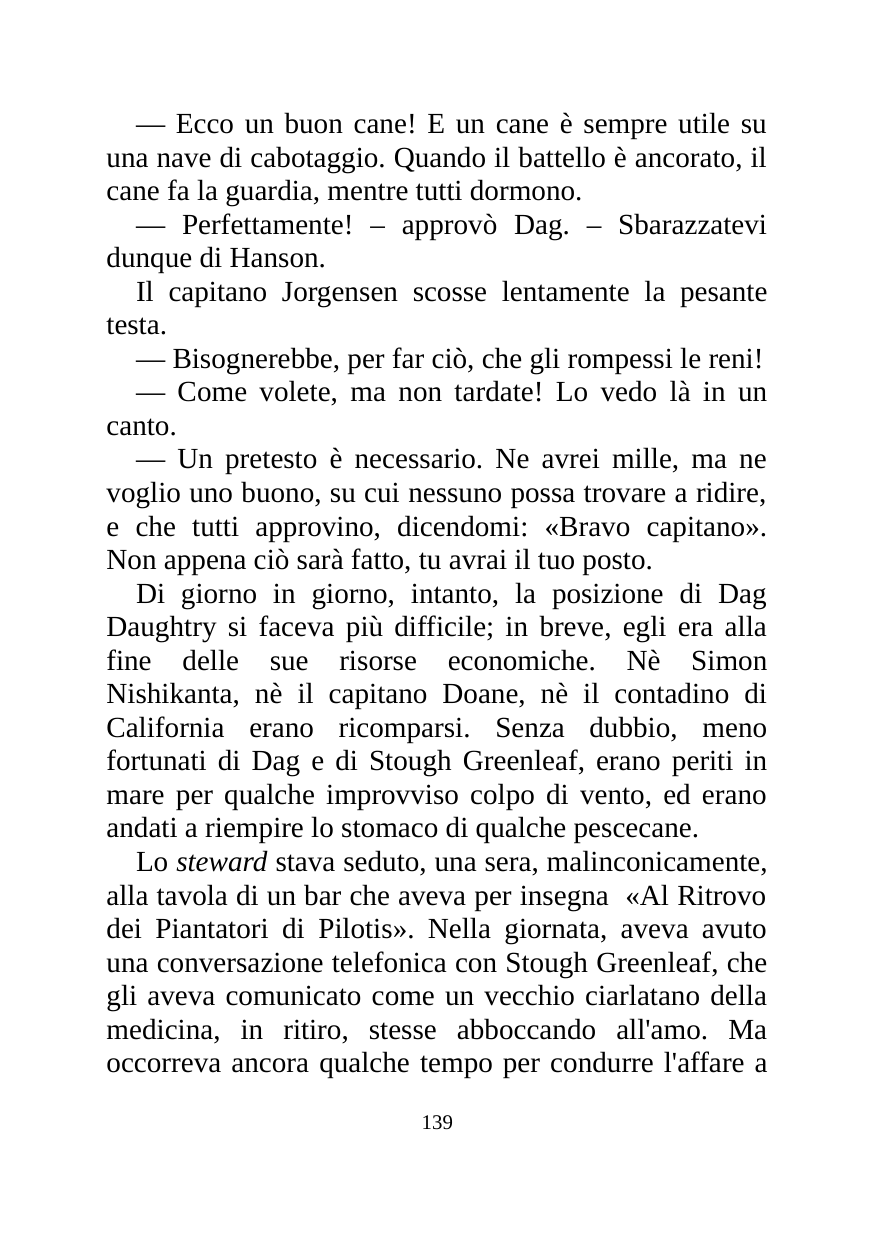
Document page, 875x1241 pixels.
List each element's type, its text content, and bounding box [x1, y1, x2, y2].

text Lo steward stava seduto, una sera, malinconicamente, alla tavola di un bar che aveva per insegna «Al Ritrovo dei Piantatori di Pilotis». Nella giornata, aveva avuto una conversazione telefonica con Stough Greenleaf, che gli aveva comunicato come un vecchio ciarlatano della medicina, in ritiro, stesse abboccando all'amo. Ma occorreva ancora qualche tempo per condurre l'affare a [106, 844, 768, 1079]
text Il capitano Jorgensen scosse lentamente la pesante testa. [106, 274, 768, 341]
text — Perfettamente! – approvò Dag. – Sbarazzatevi dunque di Hanson. [106, 207, 768, 274]
text — Un pretesto è necessario. Ne avrei mille, ma ne voglio uno buono, su cui nessuno possa trovare a ridire, e che tutti approvino, dicendomi: «Bravo capitano». Non appena ciò sarà fatto, tu avrai il tuo posto. [106, 442, 768, 576]
text — Bisognerebbe, per far ciò, che gli rompessi le reni! [106, 341, 768, 374]
text Di giorno in giorno, intanto, la posizione di Dag Daughtry si faceva più difficile; in breve, egli era alla fine delle sue risorse economiche. Nè Simon Nishikanta, nè il capitano Doane, nè il contadino di California erano ricomparsi. Senza dubbio, meno fortunati di Dag e di Stough Greenleaf, erano periti in mare per qualche improvviso colpo di vento, ed erano andati a riempire lo stomaco di qualche pescecane. [106, 576, 768, 844]
text — Ecco un buon cane! E un cane è sempre utile su una nave di cabotaggio. Quando il battello è ancorato, il cane fa la guardia, mentre tutti dormono. [106, 106, 768, 207]
text — Come volete, ma non tardate! Lo vedo là in un canto. [106, 374, 768, 442]
